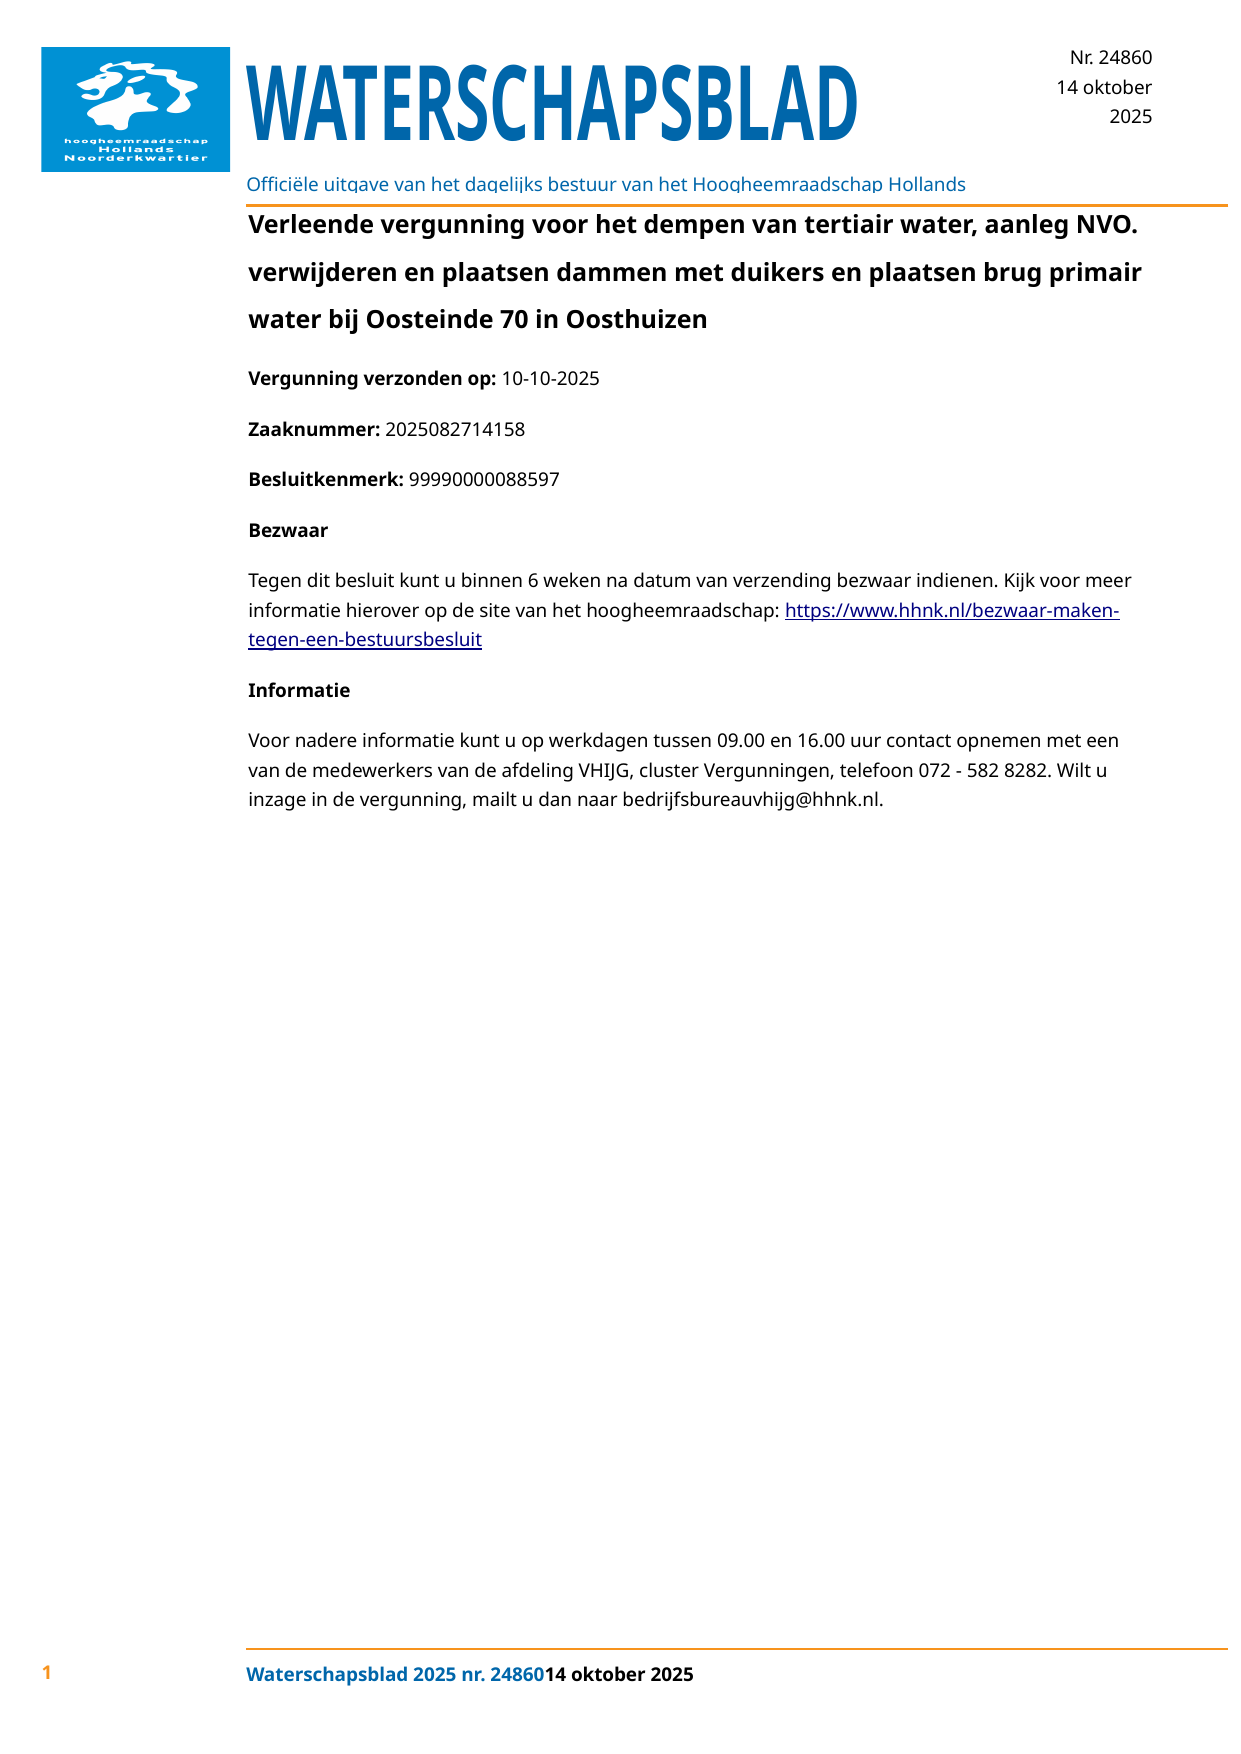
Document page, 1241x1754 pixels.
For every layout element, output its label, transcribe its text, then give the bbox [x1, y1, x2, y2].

picture [78, 64, 122, 99]
text Bezwaar [248, 517, 1152, 542]
text Zaaknummer: 2025082714158 [248, 416, 1152, 442]
picture [88, 87, 157, 130]
text Vergunning verzonden op: 10-10-2025 [248, 366, 1152, 391]
text Voor nadere informatie kunt u op werkdagen tussen 09.00 en 16.00 uur contact opnemen met een van de medewerkers van de afdeling VHIJG, cluster Vergunningen, telefoon 072 - 582 8282. Wilt u inzage in de vergunning, mailt u dan naar bedrijfsbureauvhijg@hhnk.nl. [248, 727, 1152, 812]
text Verleende vergunning voor het dempen van tertiair water, aanleg NVO. verwijderen en plaatsen dammen met duikers en plaatsen brug primair water bij Oosteinde 70 in Oosthuizen [248, 207, 1152, 336]
picture [129, 76, 144, 82]
picture [118, 62, 197, 112]
text Besluitkenmerk: 99990000088597 [248, 466, 1152, 492]
text Informatie [248, 677, 1152, 702]
text Tegen dit besluit kunt u binnen 6 weken na datum van verzending bezwaar indienen. Kijk voor meer informatie hierover op de site van het hoogheemraadschap: https://www.hhnk.nl/bezwaar-maken-tegen-een-bestuursbesluit [248, 567, 1152, 652]
